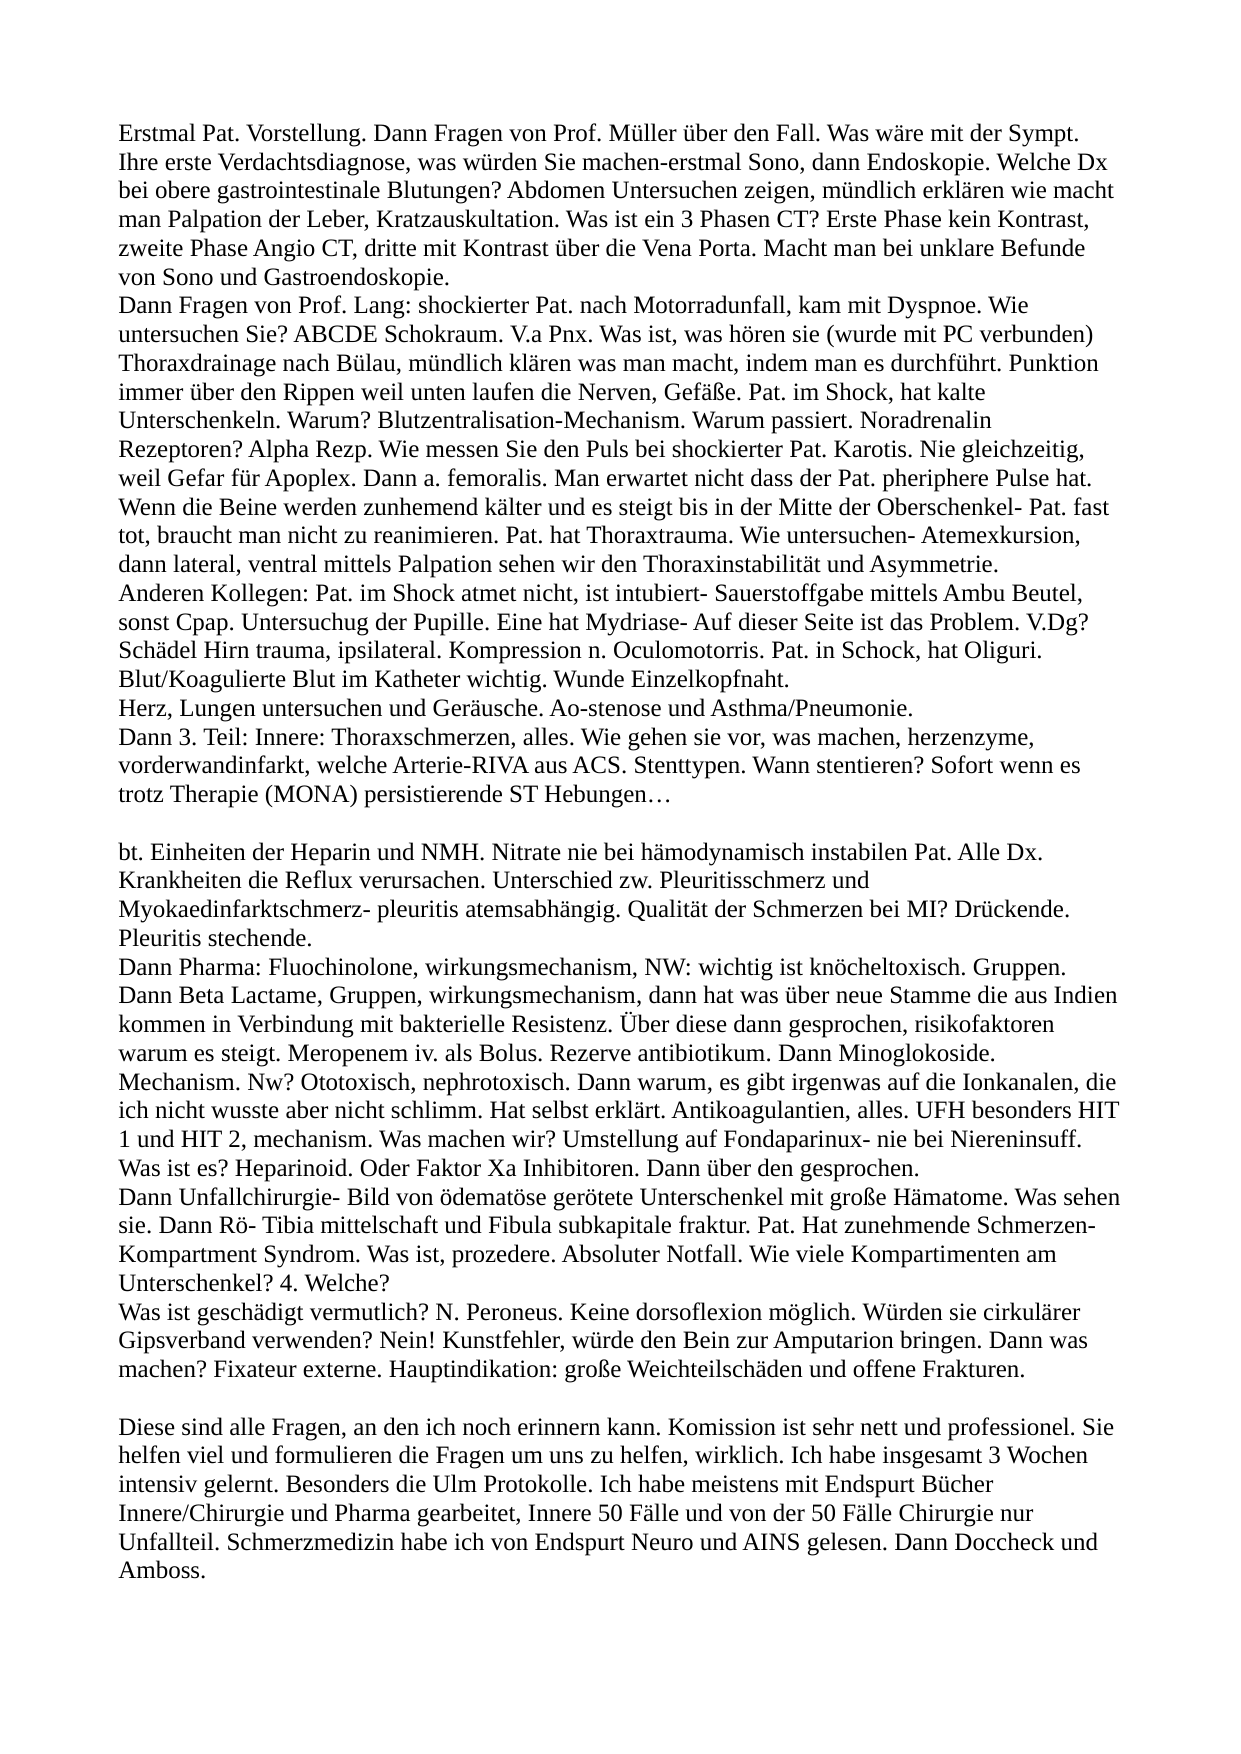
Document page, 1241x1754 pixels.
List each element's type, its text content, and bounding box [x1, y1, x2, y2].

text Was ist geschädigt vermutlich? N. Peroneus. Keine dorsoflexion möglich. Würden sie cirkulärer Gipsverband verwenden? Nein! Kunstfehler, würde den Bein zur Amputarion bringen. Dann was machen? Fixateur externe. Hauptindikation: große Weichteilschäden und offene Frakturen. [118, 1297, 1122, 1383]
text Dann Fragen von Prof. Lang: shockierter Pat. nach Motorradunfall, kam mit Dyspnoe. Wie untersuchen Sie? ABCDE Schokraum. V.a Pnx. Was ist, was hören sie (wurde mit PC verbunden) Thoraxdrainage nach Bülau, mündlich klären was man macht, indem man es durchführt. Punktion immer über den Rippen weil unten laufen die Nerven, Gefäße. Pat. im Shock, hat kalte Unterschenkeln. Warum? Blutzentralisation-Mechanism. Warum passiert. Noradrenalin Rezeptoren? Alpha Rezp. Wie messen Sie den Puls bei shockierter Pat. Karotis. Nie gleichzeitig, weil Gefar für Apoplex. Dann a. femoralis. Man erwartet nicht dass der Pat. pheriphere Pulse hat. Wenn die Beine werden zunhemend kälter und es steigt bis in der Mitte der Oberschenkel- Pat. fast tot, braucht man nicht zu reanimieren. Pat. hat Thoraxtrauma. Wie untersuchen- Atemexkursion, dann lateral, ventral mittels Palpation sehen wir den Thoraxinstabilität und Asymmetrie. [118, 291, 1122, 578]
text Herz, Lungen untersuchen und Geräusche. Ao-stenose und Asthma/Pneumonie. [118, 693, 1122, 722]
text Anderen Kollegen: Pat. im Shock atmet nicht, ist intubiert- Sauerstoffgabe mittels Ambu Beutel, sonst Cpap. Untersuchug der Pupille. Eine hat Mydriase- Auf dieser Seite ist das Problem. V.Dg? Schädel Hirn trauma, ipsilateral. Kompression n. Oculomotorris. Pat. in Schock, hat Oliguri. Blut/Koagulierte Blut im Katheter wichtig. Wunde Einzelkopfnaht. [118, 578, 1122, 693]
text Dann Unfallchirurgie- Bild von ödematöse gerötete Unterschenkel mit große Hämatome. Was sehen sie. Dann Rö- Tibia mittelschaft und Fibula subkapitale fraktur. Pat. Hat zunehmende Schmerzen- Kompartment Syndrom. Was ist, prozedere. Absoluter Notfall. Wie viele Kompartimenten am Unterschenkel? 4. Welche? [118, 1182, 1122, 1297]
text bt. Einheiten der Heparin und NMH. Nitrate nie bei hämodynamisch instabilen Pat. Alle Dx. Krankheiten die Reflux verursachen. Unterschied zw. Pleuritisschmerz und Myokaedinfarktschmerz- pleuritis atemsabhängig. Qualität der Schmerzen bei MI? Drückende. Pleuritis stechende. [118, 837, 1122, 952]
text Dann 3. Teil: Innere: Thoraxschmerzen, alles. Wie gehen sie vor, was machen, herzenzyme, vorderwandinfarkt, welche Arterie-RIVA aus ACS. Stenttypen. Wann stentieren? Sofort wenn es trotz Therapie (MONA) persistierende ST Hebungen… [118, 722, 1122, 808]
text Diese sind alle Fragen, an den ich noch erinnern kann. Komission ist sehr nett und professionel. Sie helfen viel und formulieren die Fragen um uns zu helfen, wirklich. Ich habe insgesamt 3 Wochen intensiv gelernt. Besonders die Ulm Protokolle. Ich habe meistens mit Endspurt Bücher Innere/Chirurgie und Pharma gearbeitet, Innere 50 Fälle und von der 50 Fälle Chirurgie nur Unfallteil. Schmerzmedizin habe ich von Endspurt Neuro und AINS gelesen. Dann Doccheck und Amboss. [118, 1412, 1122, 1584]
text Erstmal Pat. Vorstellung. Dann Fragen von Prof. Müller über den Fall. Was wäre mit der Sympt. Ihre erste Verdachtsdiagnose, was würden Sie machen-erstmal Sono, dann Endoskopie. Welche Dx bei obere gastrointestinale Blutungen? Abdomen Untersuchen zeigen, mündlich erklären wie macht man Palpation der Leber, Kratzauskultation. Was ist ein 3 Phasen CT? Erste Phase kein Kontrast, zweite Phase Angio CT, dritte mit Kontrast über die Vena Porta. Macht man bei unklare Befunde von Sono und Gastroendoskopie. [118, 118, 1122, 291]
text Dann Pharma: Fluochinolone, wirkungsmechanism, NW: wichtig ist knöcheltoxisch. Gruppen. Dann Beta Lactame, Gruppen, wirkungsmechanism, dann hat was über neue Stamme die aus Indien kommen in Verbindung mit bakterielle Resistenz. Über diese dann gesprochen, risikofaktoren warum es steigt. Meropenem iv. als Bolus. Rezerve antibiotikum. Dann Minoglokoside. Mechanism. Nw? Ototoxisch, nephrotoxisch. Dann warum, es gibt irgenwas auf die Ionkanalen, die ich nicht wusste aber nicht schlimm. Hat selbst erklärt. Antikoagulantien, alles. UFH besonders HIT 1 und HIT 2, mechanism. Was machen wir? Umstellung auf Fondaparinux- nie bei Niereninsuff. Was ist es? Heparinoid. Oder Faktor Xa Inhibitoren. Dann über den gesprochen. [118, 952, 1122, 1182]
